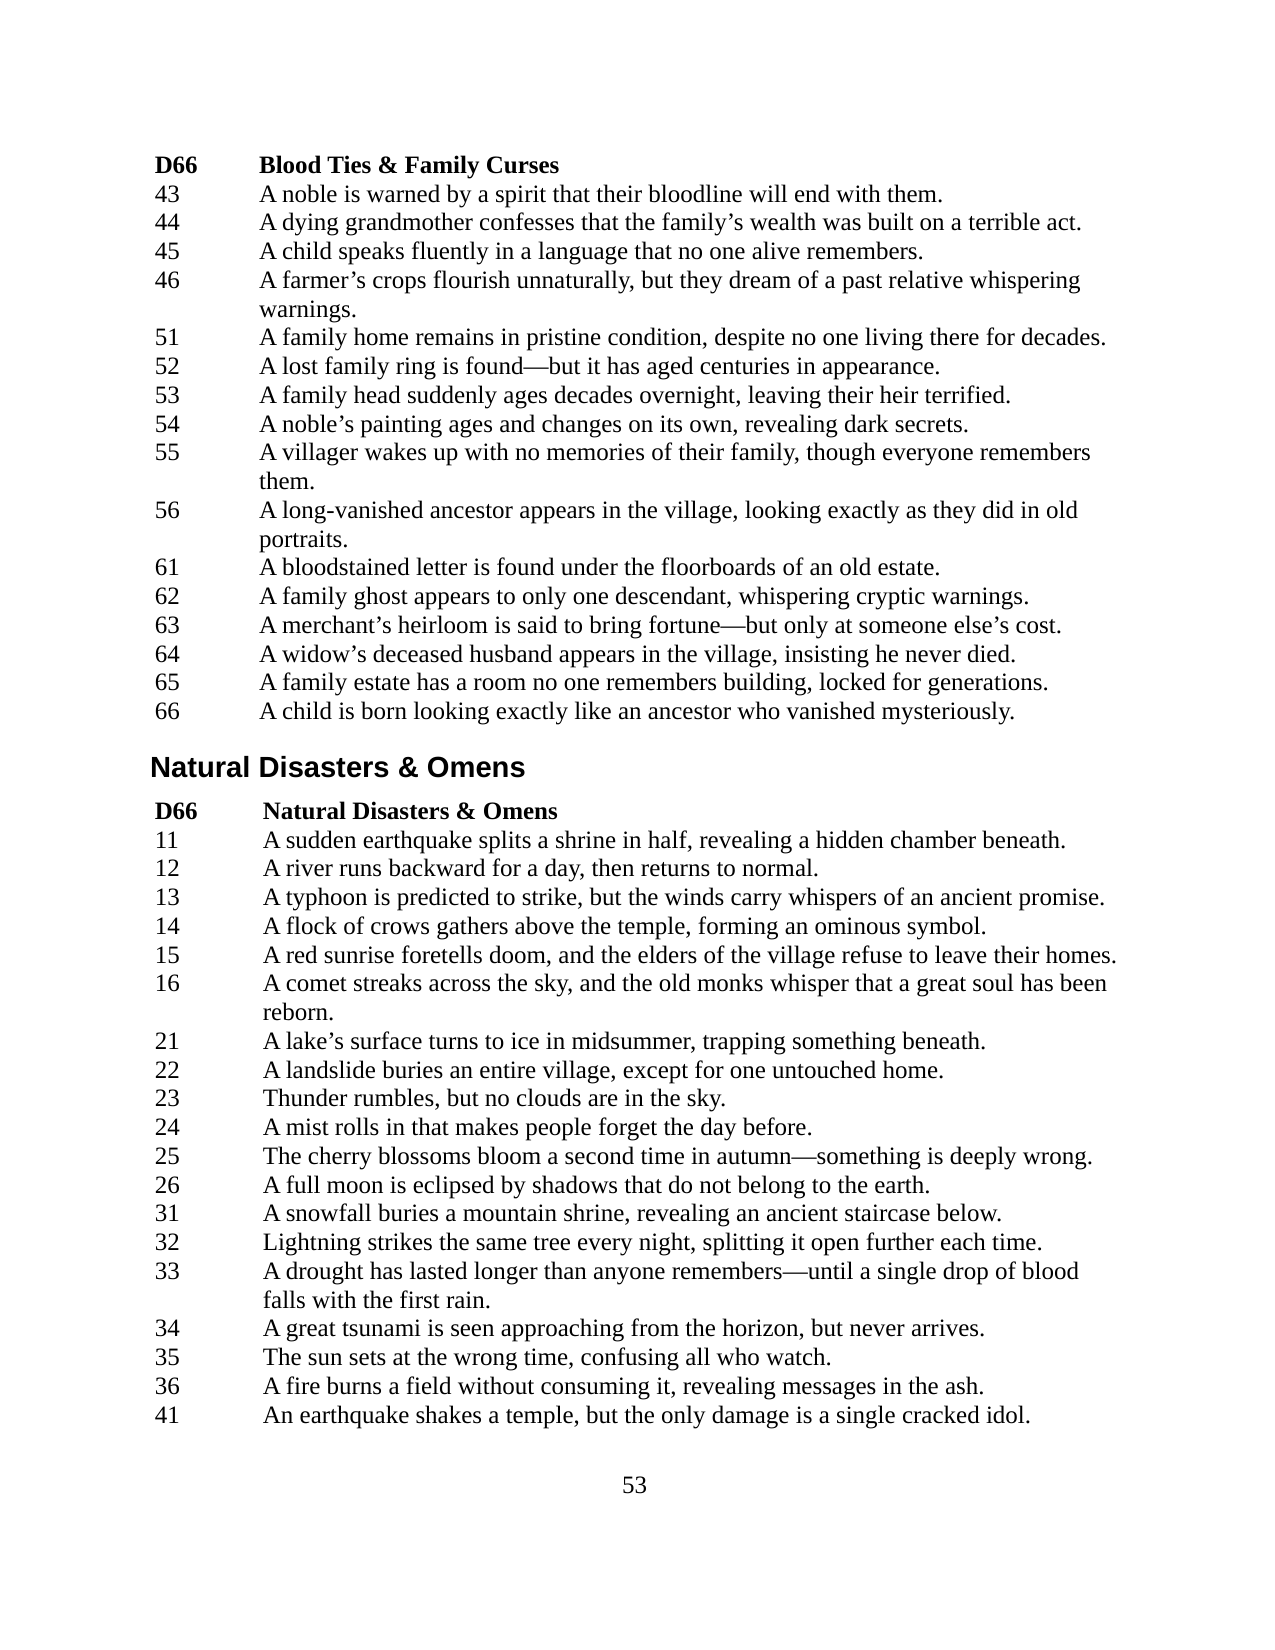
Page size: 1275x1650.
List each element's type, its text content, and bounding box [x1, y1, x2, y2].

table_cell A lake’s surface turns to ice in midsummer, trapping something beneath. [258, 1026, 1125, 1055]
table_cell 32 [150, 1227, 258, 1256]
table_header Blood Ties & Family Curses [254, 150, 1125, 179]
table_cell 44 [150, 208, 254, 236]
table_cell A dying grandmother confesses that the family’s wealth was built on a terrible act. [254, 208, 1125, 236]
table_cell A lost family ring is found—but it has aged centuries in appearance. [254, 351, 1125, 380]
table_cell A bloodstained letter is found under the floorboards of an old estate. [254, 553, 1125, 581]
table_cell A great tsunami is seen approaching from the horizon, but never arrives. [258, 1314, 1125, 1342]
table_cell 45 [150, 236, 254, 265]
table_cell A child is born looking exactly like an ancestor who vanished mysteriously. [254, 696, 1125, 725]
table_cell A merchant’s heirloom is said to bring fortune—but only at someone else’s cost. [254, 610, 1125, 639]
table_cell A widow’s deceased husband appears in the village, insisting he never died. [254, 639, 1125, 667]
table_cell A comet streaks across the sky, and the old monks whisper that a great soul has been reborn. [258, 969, 1125, 1026]
table_cell 52 [150, 351, 254, 380]
table_cell 46 [150, 265, 254, 322]
table_cell 14 [150, 911, 258, 940]
table_cell A family head suddenly ages decades overnight, leaving their heir terrified. [254, 380, 1125, 409]
table_cell A fire burns a field without consuming it, revealing messages in the ash. [258, 1371, 1125, 1400]
table_cell A river runs backward for a day, then returns to normal. [258, 854, 1125, 882]
table_cell 51 [150, 323, 254, 351]
table_cell A red sunrise foretells doom, and the elders of the village refuse to leave their homes. [258, 940, 1125, 968]
table_cell A sudden earthquake splits a shrine in half, revealing a hidden chamber beneath. [258, 825, 1125, 853]
table_cell A villager wakes up with no memories of their family, though everyone remembers them. [254, 438, 1125, 495]
table_cell A long-vanished ancestor appears in the village, looking exactly as they did in old portraits. [254, 495, 1125, 552]
table_cell 31 [150, 1199, 258, 1227]
table_cell 15 [150, 940, 258, 968]
table_cell 22 [150, 1055, 258, 1083]
table_cell 12 [150, 854, 258, 882]
table_cell 43 [150, 179, 254, 207]
table_cell A landslide buries an entire village, except for one untouched home. [258, 1055, 1125, 1083]
table_cell 61 [150, 553, 254, 581]
table_cell 34 [150, 1314, 258, 1342]
table_cell A drought has lasted longer than anyone remembers—until a single drop of blood falls with the first rain. [258, 1256, 1125, 1313]
table_cell 65 [150, 668, 254, 696]
table_cell A family ghost appears to only one descendant, whispering cryptic warnings. [254, 581, 1125, 610]
table_cell A snowfall buries a mountain shrine, revealing an ancient staircase below. [258, 1199, 1125, 1227]
table_cell 23 [150, 1084, 258, 1112]
table_cell 63 [150, 610, 254, 639]
table_cell 36 [150, 1371, 258, 1400]
table_cell The cherry blossoms bloom a second time in autumn—something is deeply wrong. [258, 1141, 1125, 1170]
table_cell 21 [150, 1026, 258, 1055]
table_cell 54 [150, 409, 254, 437]
table_cell A family home remains in pristine condition, despite no one living there for decades. [254, 323, 1125, 351]
table_cell A flock of crows gathers above the temple, forming an ominous symbol. [258, 911, 1125, 940]
table_cell 41 [150, 1400, 258, 1428]
table_cell 35 [150, 1342, 258, 1371]
table_cell 25 [150, 1141, 258, 1170]
table_cell 33 [150, 1256, 258, 1313]
subtitle Natural Disasters & Omens [150, 750, 1125, 783]
table_cell Lightning strikes the same tree every night, splitting it open further each time. [258, 1227, 1125, 1256]
table_cell 64 [150, 639, 254, 667]
table_cell A noble is warned by a spirit that their bloodline will end with them. [254, 179, 1125, 207]
table_cell A farmer’s crops flourish unnaturally, but they dream of a past relative whispering warnings. [254, 265, 1125, 322]
table_cell Thunder rumbles, but no clouds are in the sky. [258, 1084, 1125, 1112]
table_cell A mist rolls in that makes people forget the day before. [258, 1112, 1125, 1141]
table_header Natural Disasters & Omens [258, 796, 1125, 825]
table_cell 56 [150, 495, 254, 552]
table_cell 11 [150, 825, 258, 853]
table_cell 13 [150, 882, 258, 911]
table_cell 66 [150, 696, 254, 725]
table_header D66 [150, 796, 258, 825]
table_cell 24 [150, 1112, 258, 1141]
table_header D66 [150, 150, 254, 179]
table_cell A noble’s painting ages and changes on its own, revealing dark secrets. [254, 409, 1125, 437]
table_cell 16 [150, 969, 258, 1026]
table_cell A child speaks fluently in a language that no one alive remembers. [254, 236, 1125, 265]
table_cell A family estate has a room no one remembers building, locked for generations. [254, 668, 1125, 696]
table_cell The sun sets at the wrong time, confusing all who watch. [258, 1342, 1125, 1371]
table_cell 55 [150, 438, 254, 495]
table_cell 26 [150, 1170, 258, 1198]
table_cell A typhoon is predicted to strike, but the winds carry whispers of an ancient promise. [258, 882, 1125, 911]
table_cell A full moon is eclipsed by shadows that do not belong to the earth. [258, 1170, 1125, 1198]
table_cell 53 [150, 380, 254, 409]
table_cell 62 [150, 581, 254, 610]
table_cell An earthquake shakes a temple, but the only damage is a single cracked idol. [258, 1400, 1125, 1428]
